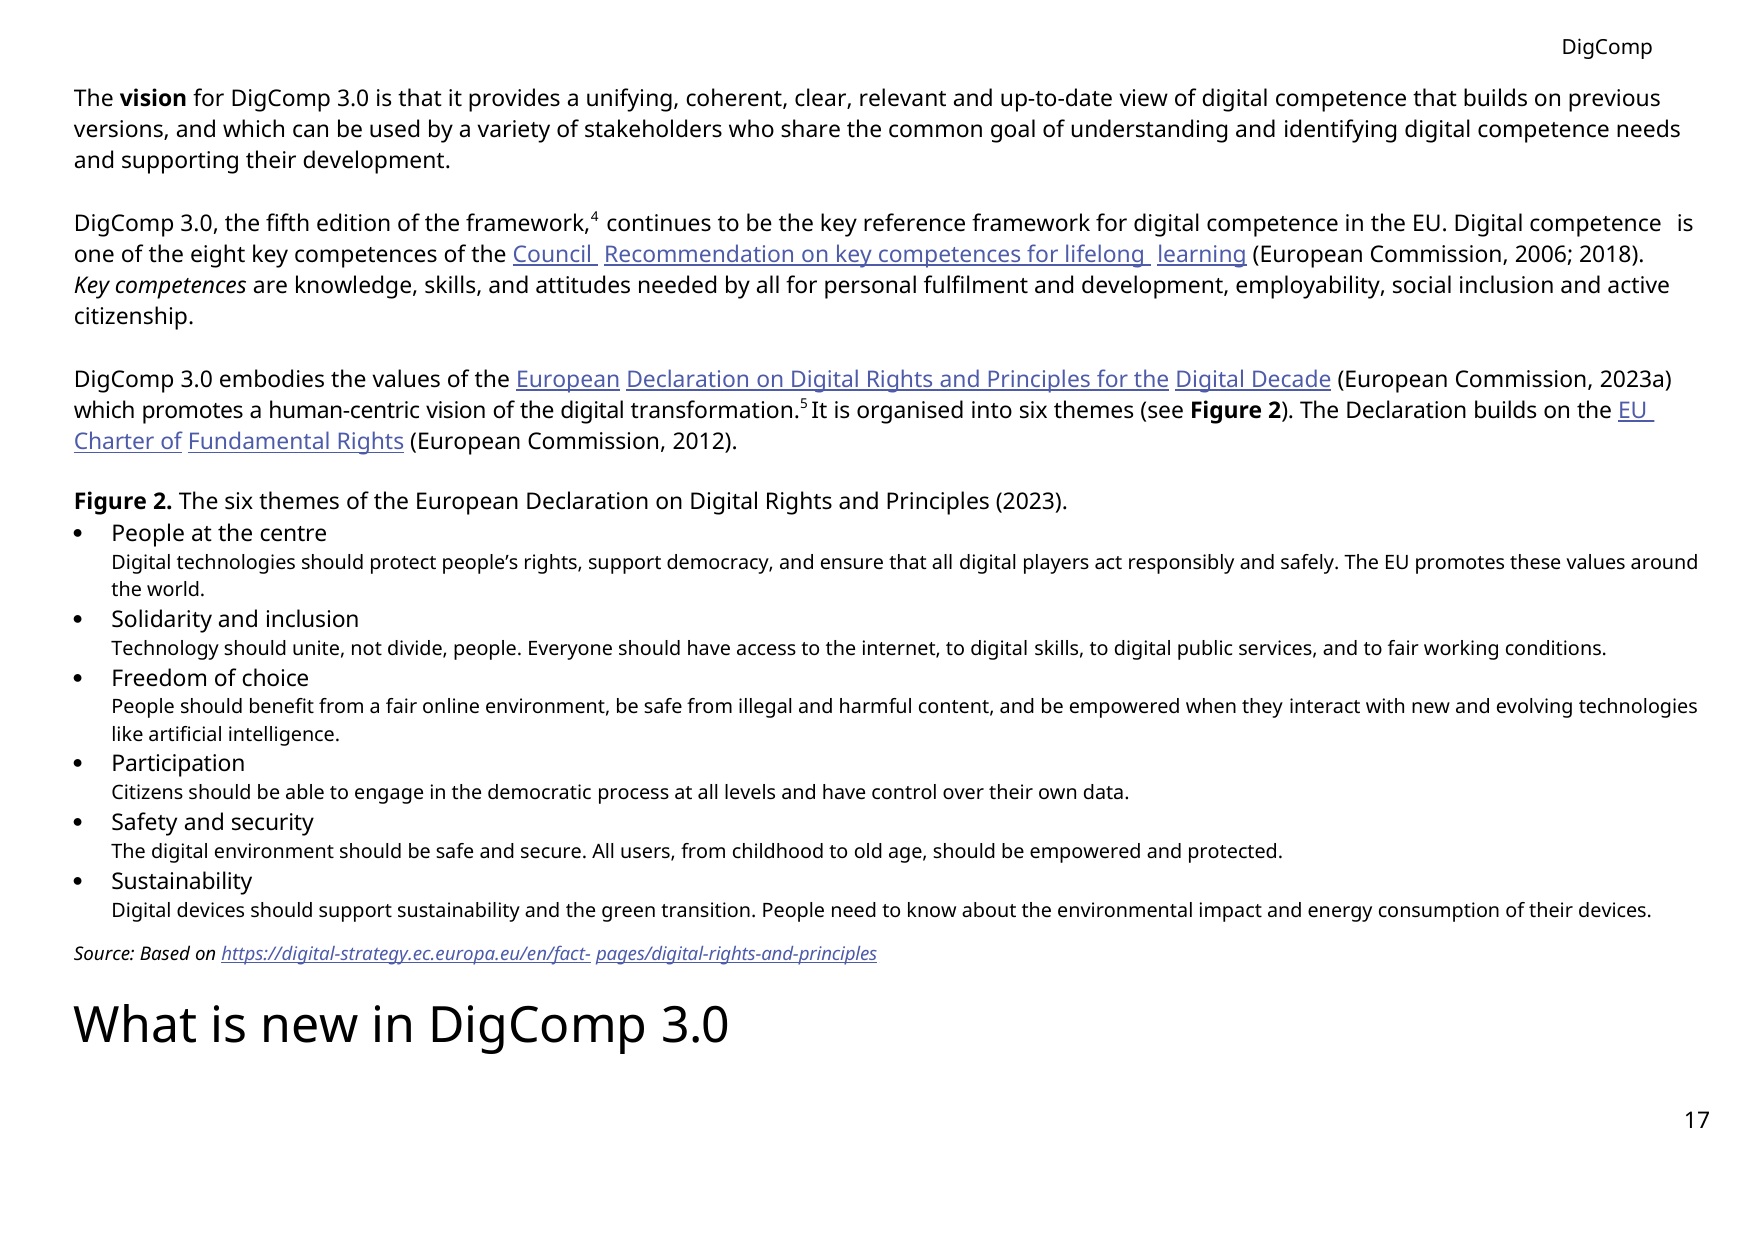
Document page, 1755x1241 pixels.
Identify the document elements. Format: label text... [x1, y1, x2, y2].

list Freedom of choice People should benefit from a fair online environment, be safe from illegal and harmful content, and be empowered when they interact with new and evolving technologies like artificial intelligence. [74, 662, 1710, 747]
subtitle What is new in DigComp 3.0 [74, 989, 1710, 1057]
list Solidarity and inclusion Technology should unite, not divide, people. Everyone should have access to the internet, to digital skills, to digital public services, and to fair working conditions. [74, 603, 1710, 661]
text Figure 2. The six themes of the European Declaration on Digital Rights and Principles (2023). [74, 485, 1710, 516]
list Safety and security The digital environment should be safe and secure. All users, from childhood to old age, should be empowered and protected. [74, 806, 1710, 864]
text DigComp 3.0, the fifth edition of the framework,4 continues to be the key reference framework for digital competence in the EU. Digital competence is one of the eight key competences of the Council Recommendation on key competences for lifelong learning (European Commission, 2006; 2018). [74, 207, 1710, 269]
text Key competences are knowledge, skills, and attitudes needed by all for personal fulfilment and development, employability, social inclusion and active citizenship. [74, 269, 1710, 332]
list Participation Citizens should be able to engage in the democratic process at all levels and have control over their own data. [74, 747, 1710, 806]
list Sustainability Digital devices should support sustainability and the green transition. People need to know about the environmental impact and energy consumption of their devices. [74, 865, 1710, 923]
text DigComp 3.0 embodies the values of the European Declaration on Digital Rights and Principles for the Digital Decade (European Commission, 2023a) which promotes a human-centric vision of the digital transformation.5 It is organised into six themes (see Figure 2). The Declaration builds on the EU Charter of Fundamental Rights (European Commission, 2012). [74, 363, 1710, 457]
list People at the centre Digital technologies should protect people’s rights, support democracy, and ensure that all digital players act responsibly and safely. The EU promotes these values around the world. [74, 517, 1710, 602]
text Source: Based on https://digital-strategy.ec.europa.eu/en/fact- pages/digital-rights-and-principles [74, 940, 1660, 966]
text The vision for DigComp 3.0 is that it provides a unifying, coherent, clear, relevant and up-to-date view of digital competence that builds on previous versions, and which can be used by a variety of stakeholders who share the common goal of understanding and identifying digital competence needs and supporting their development. [74, 82, 1710, 175]
